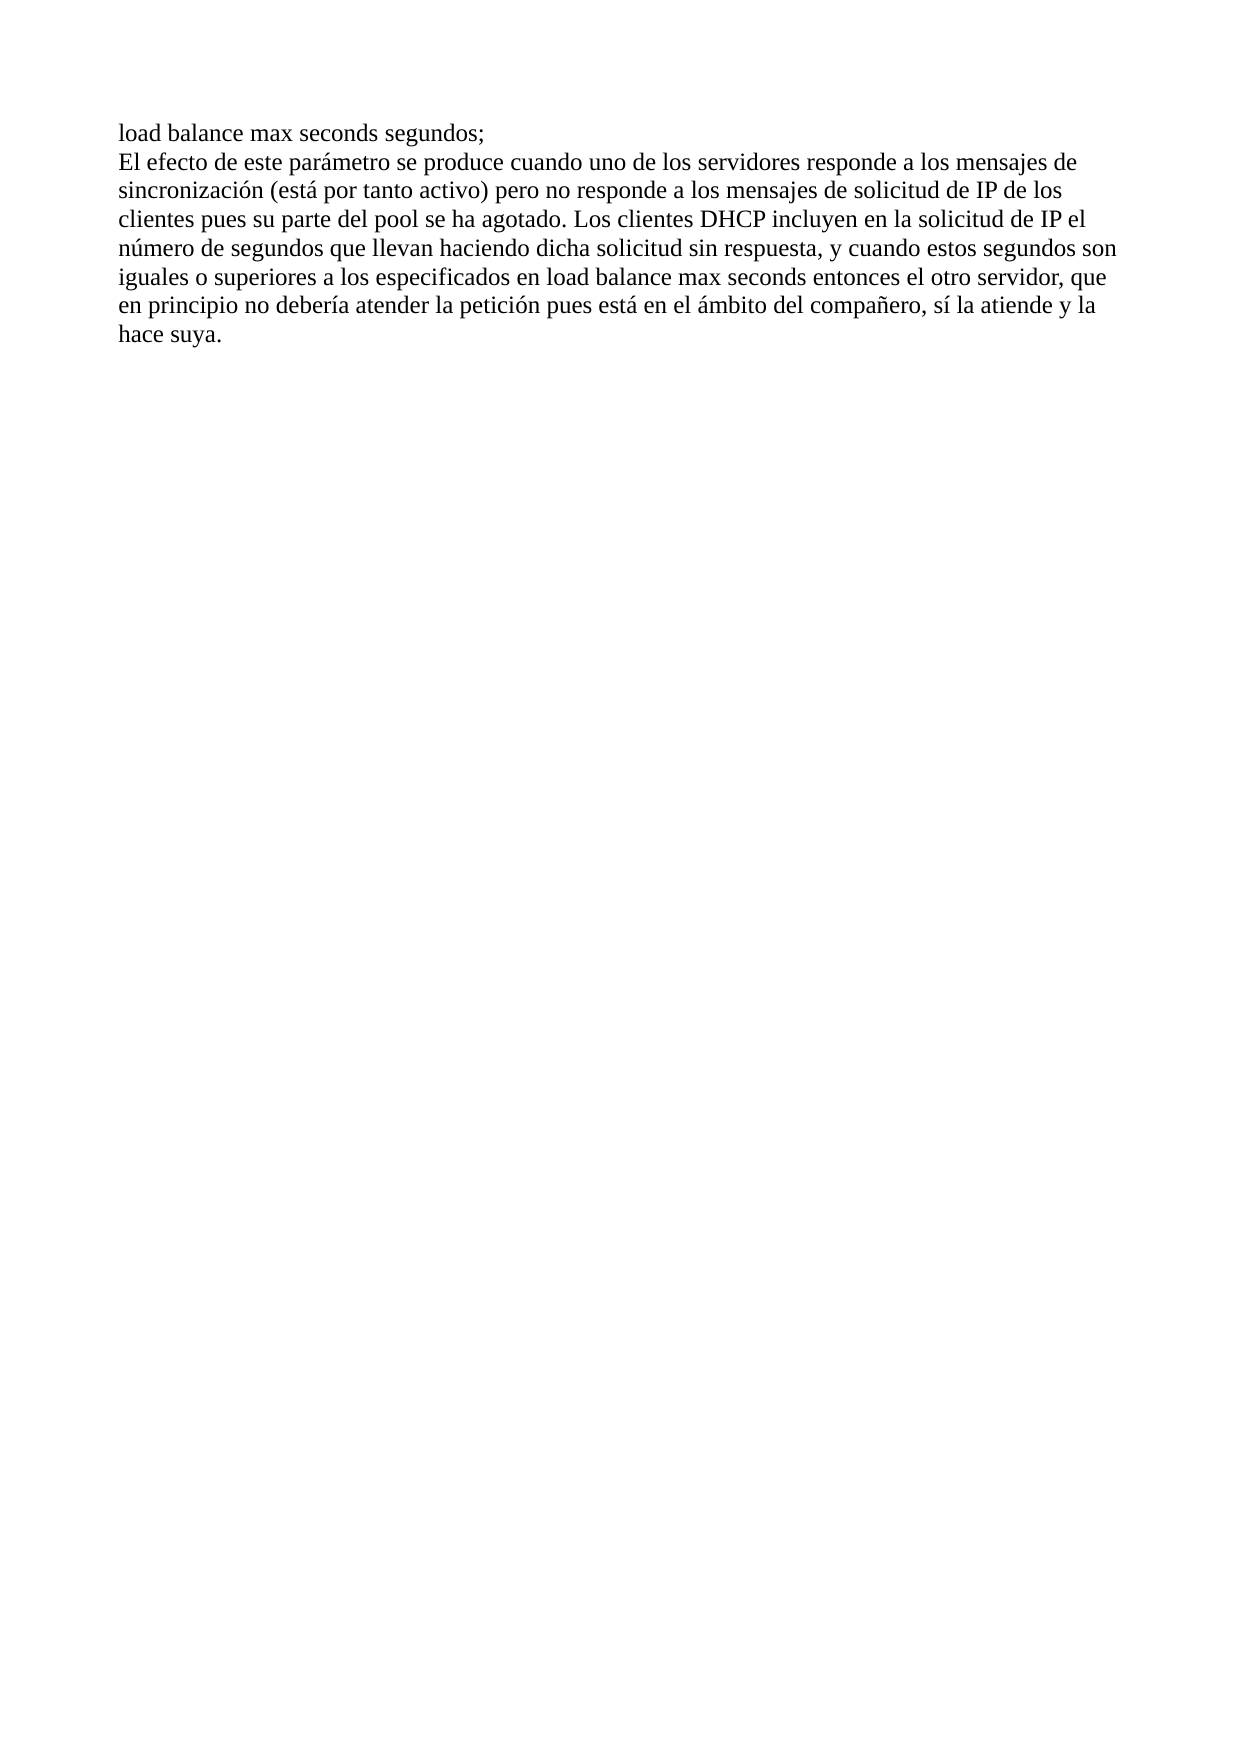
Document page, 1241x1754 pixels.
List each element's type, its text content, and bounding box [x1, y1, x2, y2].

text El efecto de este parámetro se produce cuando uno de los servidores responde a los mensajes de sincronización (está por tanto activo) pero no responde a los mensajes de solicitud de IP de los clientes pues su parte del pool se ha agotado. Los clientes DHCP incluyen en la solicitud de IP el número de segundos que llevan haciendo dicha solicitud sin respuesta, y cuando estos segundos son iguales o superiores a los especificados en load balance max seconds entonces el otro servidor, que en principio no debería atender la petición pues está en el ámbito del compañero, sí la atiende y la hace suya. [118, 147, 1122, 348]
text load balance max seconds segundos; [118, 118, 1122, 147]
